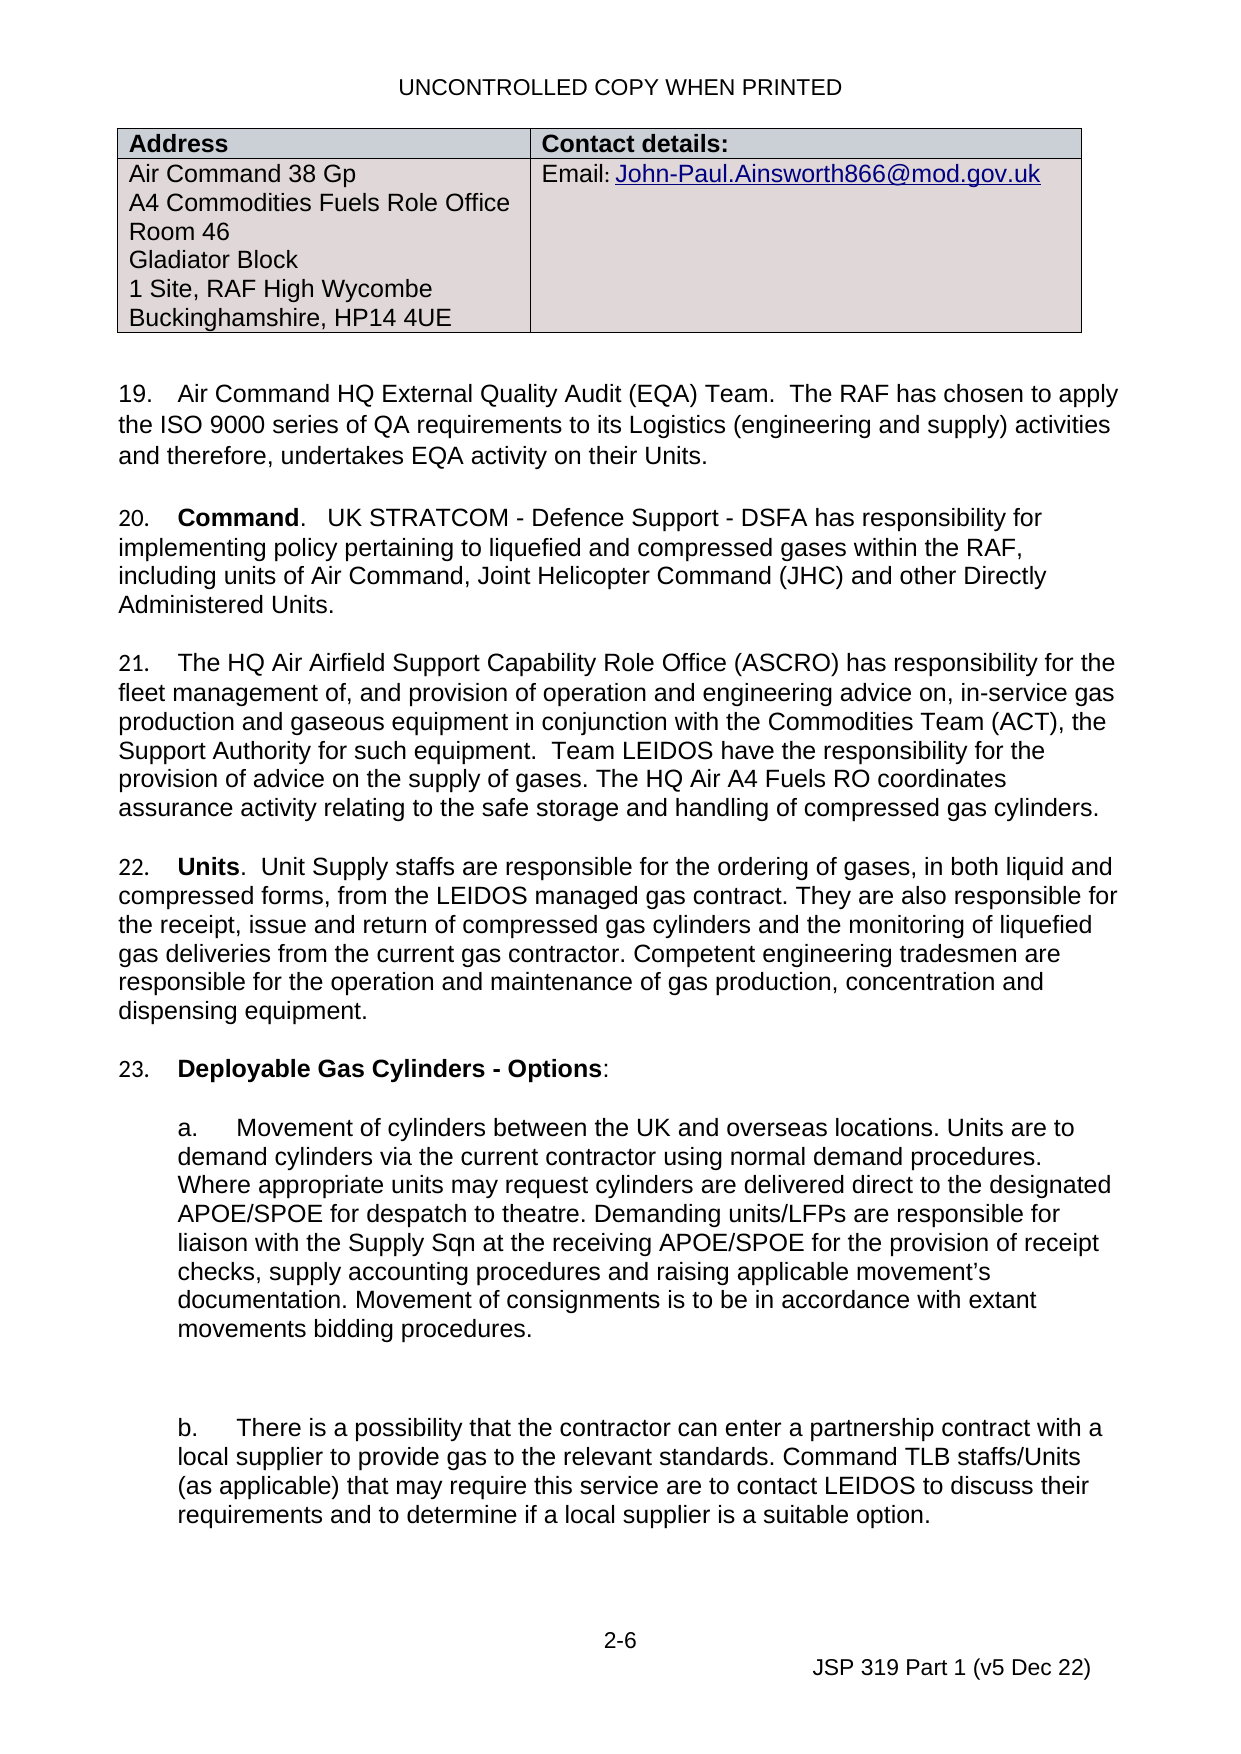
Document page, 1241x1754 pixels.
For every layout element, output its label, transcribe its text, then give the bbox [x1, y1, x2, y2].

list Units. Unit Supply staffs are responsible for the ordering of gases, in both liquid and compressed forms, from the LEIDOS managed gas contract. They are also responsible for the receipt, issue and return of compressed gas cylinders and the monitoring of liquefied gas deliveries from the current gas contractor. Competent engineering tradesmen are responsible for the operation and maintenance of gas production, concentration and dispensing equipment. [118, 851, 1122, 1025]
list Command. UK STRATCOM - Defence Support - DSFA has responsibility for implementing policy pertaining to liquefied and compressed gases within the RAF, including units of Air Command, Joint Helicopter Command (JHC) and other Directly Administered Units. [118, 502, 1122, 619]
table_cell Air Command 38 Gp A4 Commodities Fuels Role Office Room 46 Gladiator Block 1 Site, RAF High Wycombe Buckinghamshire, HP14 4UE [118, 159, 530, 332]
list Air Command HQ External Quality Audit (EQA) Team. The RAF has chosen to apply the ISO 9000 series of QA requirements to its Logistics (engineering and supply) activities and therefore, undertakes EQA activity on their Units. [118, 379, 1122, 469]
list Deployable Gas Cylinders - Options: [118, 1054, 1122, 1084]
list There is a possibility that the contractor can enter a partnership contract with a local supplier to provide gas to the relevant standards. Command TLB staffs/Units (as applicable) that may require this service are to contact LEIDOS to discuss their requirements and to determine if a local supplier is a suitable option. [177, 1413, 1122, 1528]
table_cell Email: John-Paul.Ainsworth866@mod.gov.uk [531, 159, 1081, 332]
table_header Address [118, 129, 530, 158]
table_header Contact details: [531, 129, 1081, 158]
list Movement of cylinders between the UK and overseas locations. Units are to demand cylinders via the current contractor using normal demand procedures. Where appropriate units may request cylinders are delivered direct to the designated APOE/SPOE for despatch to theatre. Demanding units/LFPs are responsible for liaison with the Supply Sqn at the receiving APOE/SPOE for the provision of receipt checks, supply accounting procedures and raising applicable movement’s documentation. Movement of consignments is to be in accordance with extant movements bidding procedures. [177, 1113, 1122, 1343]
list The HQ Air Airfield Support Capability Role Office (ASCRO) has responsibility for the fleet management of, and provision of operation and engineering advice on, in-service gas production and gaseous equipment in conjunction with the Commodities Team (ACT), the Support Authority for such equipment. Team LEIDOS have the responsibility for the provision of advice on the supply of gases. The HQ Air A4 Fuels RO coordinates assurance activity relating to the safe storage and handling of compressed gas cylinders. [118, 648, 1122, 822]
